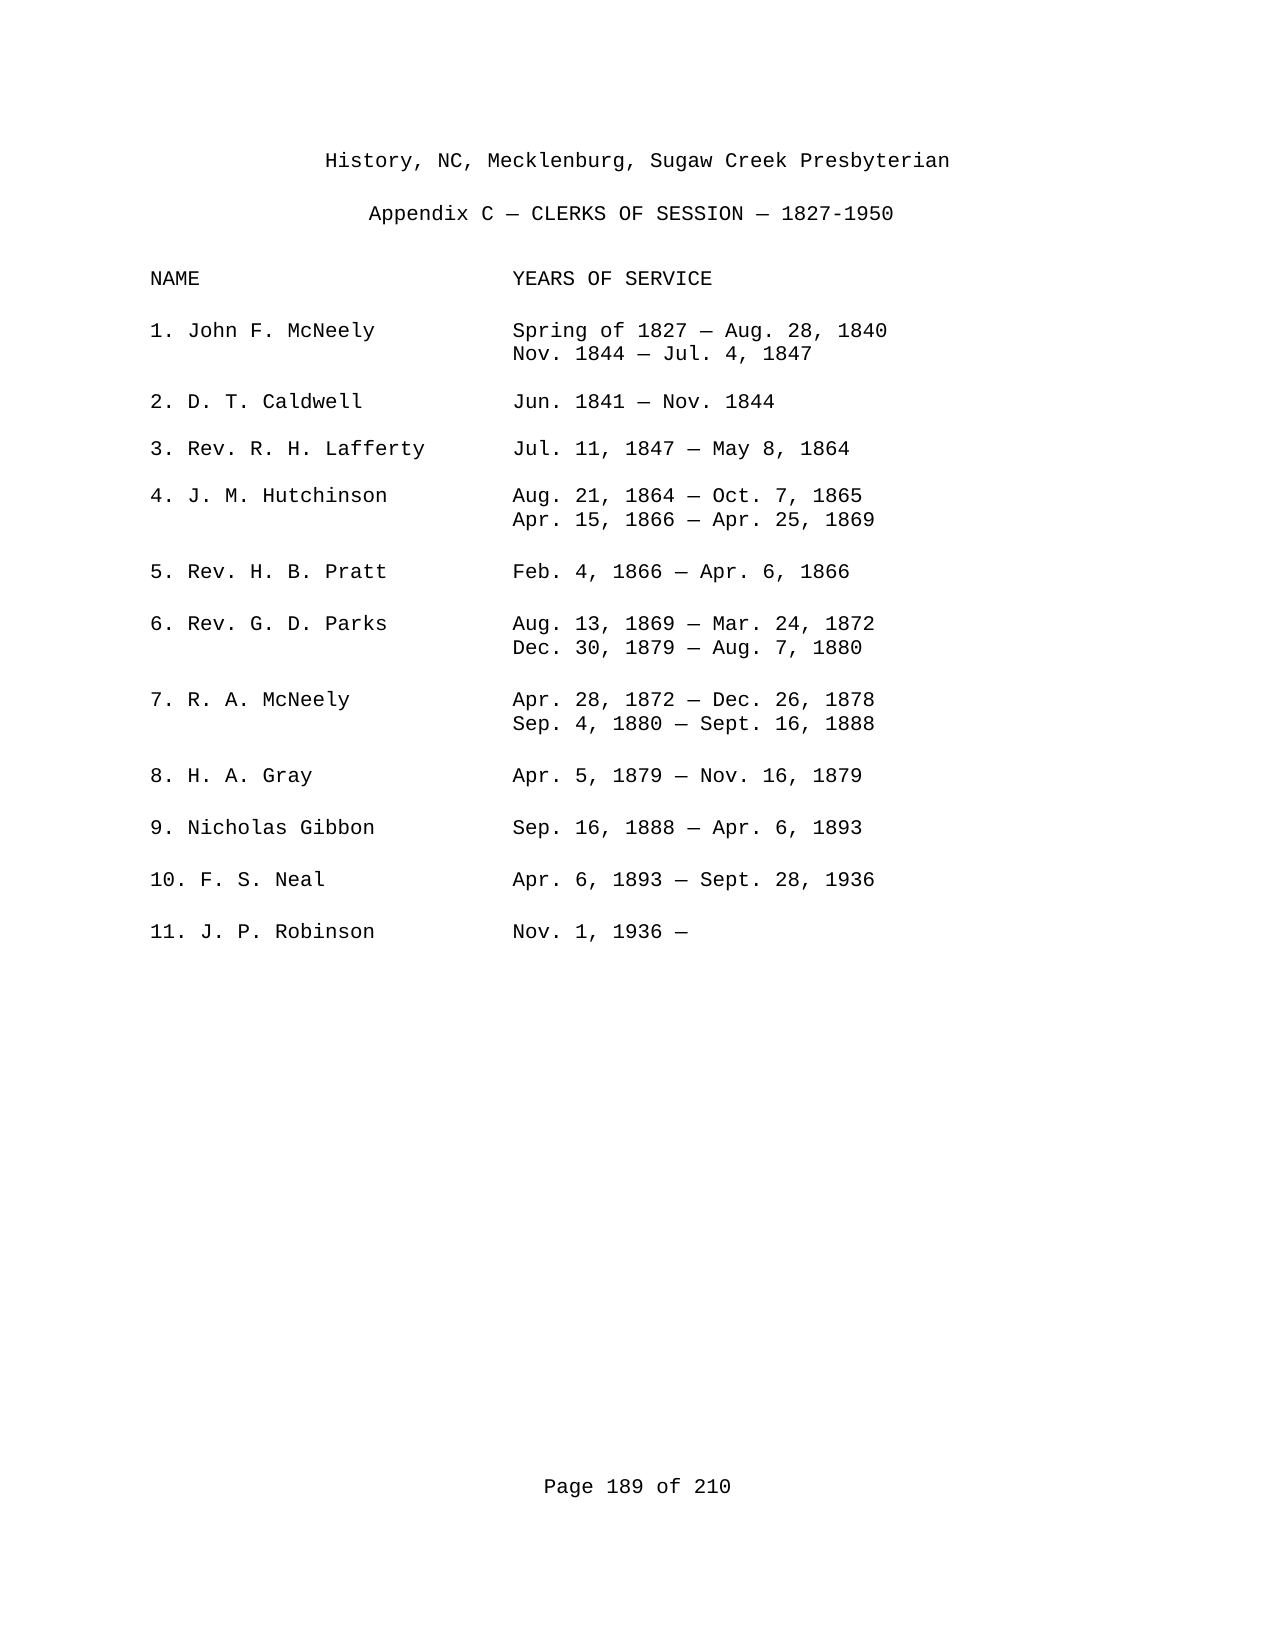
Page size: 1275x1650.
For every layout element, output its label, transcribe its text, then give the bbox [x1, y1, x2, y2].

text Dec. 30, 1879 — Aug. 7, 1880 [150, 637, 1125, 660]
text 10. F. S. Neal Apr. 6, 1893 — Sept. 28, 1936 [150, 869, 1125, 892]
text 8. H. A. Gray Apr. 5, 1879 — Nov. 16, 1879 [150, 764, 1125, 788]
text Sep. 4, 1880 — Sept. 16, 1888 [150, 712, 1125, 736]
subtitle Appendix C — CLERKS OF SESSION — 1827-1950 [150, 203, 1125, 227]
text 9. Nicholas Gibbon Sep. 16, 1888 — Apr. 6, 1893 [150, 817, 1125, 840]
text Nov. 1844 — Jul. 4, 1847 [150, 343, 1125, 367]
text 1. John F. McNeely Spring of 1827 — Aug. 28, 1840 [150, 320, 1125, 343]
text Apr. 15, 1866 — Apr. 25, 1869 [150, 509, 1125, 533]
text 6. Rev. G. D. Parks Aug. 13, 1869 — Mar. 24, 1872 [150, 613, 1125, 637]
text 11. J. P. Robinson Nov. 1, 1936 — [150, 921, 1125, 944]
text 2. D. T. Caldwell Jun. 1841 — Nov. 1844 [150, 391, 1125, 414]
text 5. Rev. H. B. Pratt Feb. 4, 1866 — Apr. 6, 1866 [150, 561, 1125, 585]
text 4. J. M. Hutchinson Aug. 21, 1864 — Oct. 7, 1865 [150, 485, 1125, 509]
text 3. Rev. R. H. Lafferty Jul. 11, 1847 — May 8, 1864 [150, 438, 1125, 462]
text NAME YEARS OF SERVICE [150, 268, 1125, 291]
text 7. R. A. McNeely Apr. 28, 1872 — Dec. 26, 1878 [150, 689, 1125, 712]
